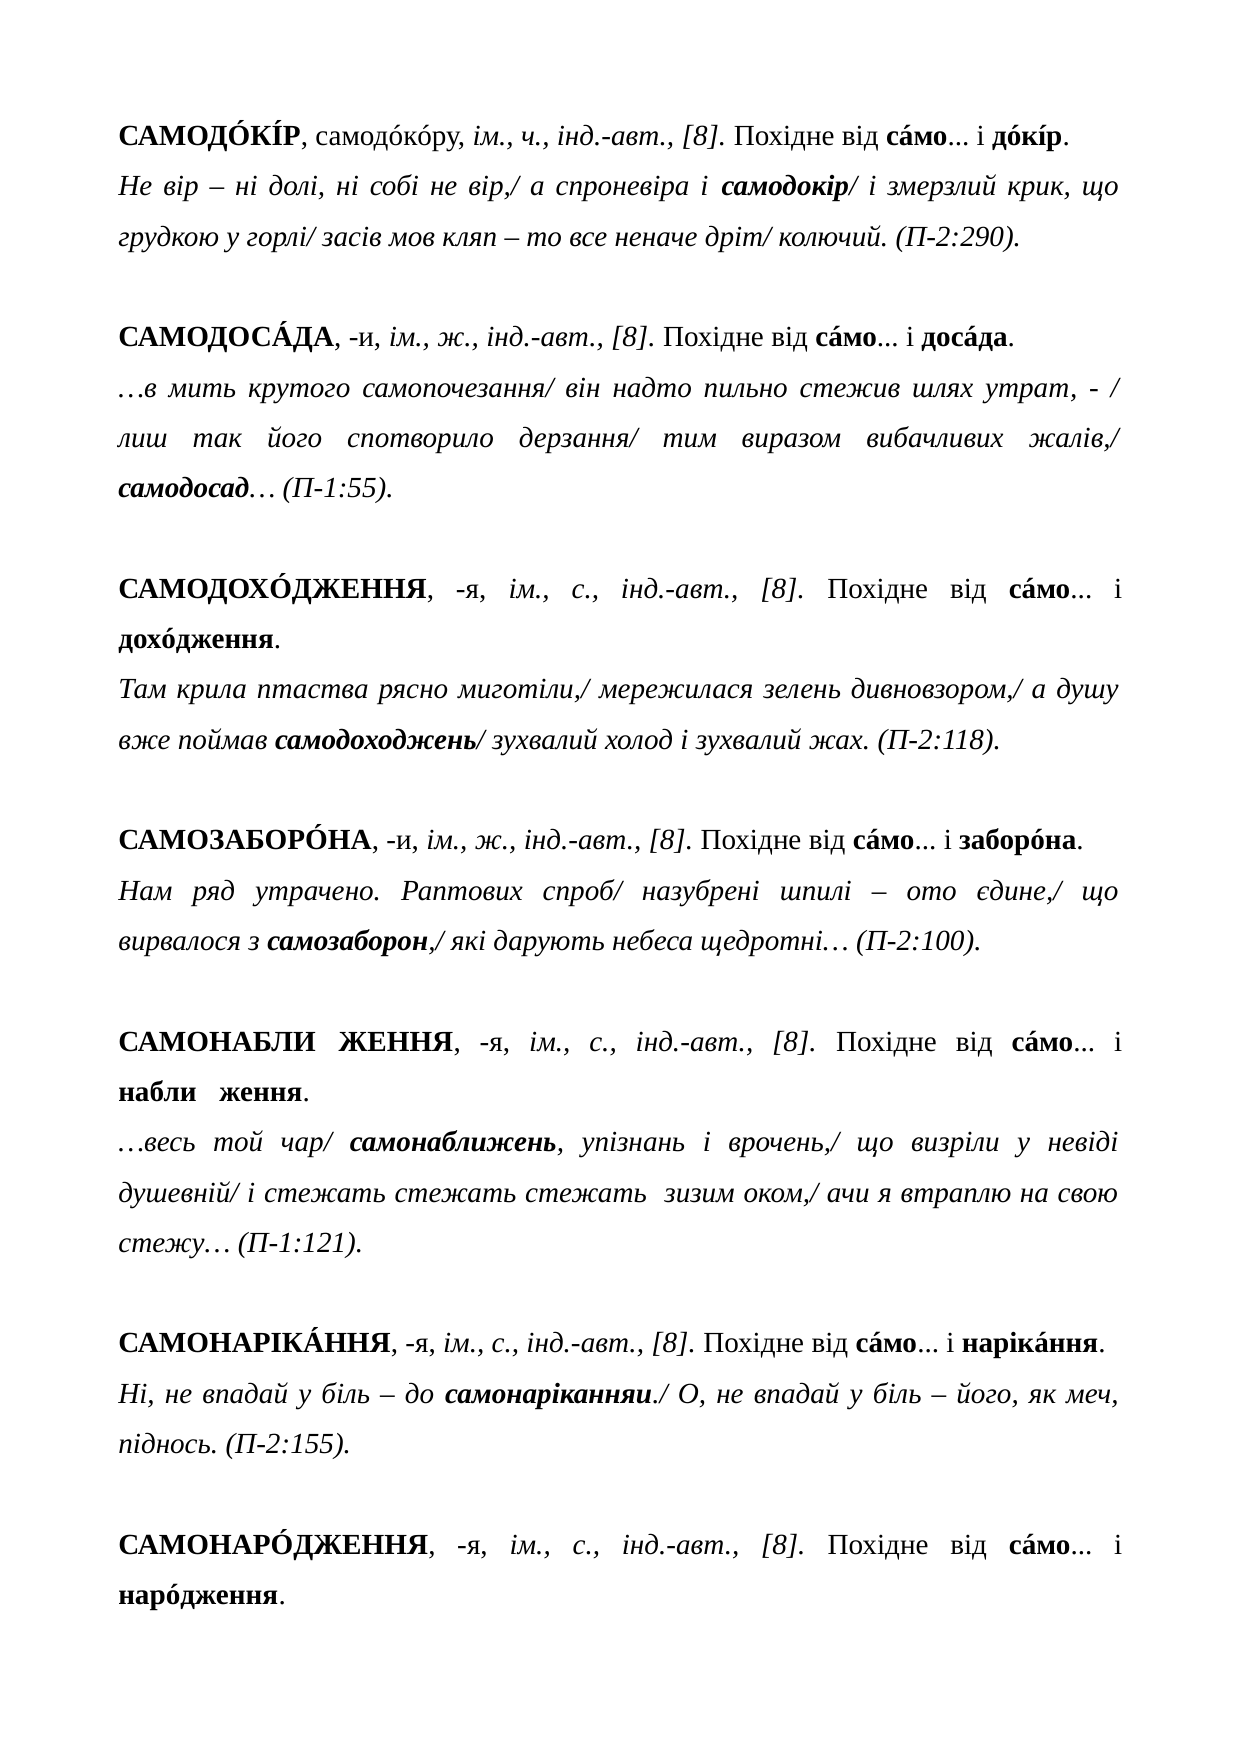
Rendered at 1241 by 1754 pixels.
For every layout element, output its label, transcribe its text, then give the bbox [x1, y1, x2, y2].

text Самодóкíр, самодóкóру, ім., ч., інд.-авт., [8]. Похідне від сáмо... і дóкíр. [118, 118, 1122, 152]
text Самонарікáння, -я, ім., с., інд.-авт., [8]. Похідне від сáмо... і нарікáння. [118, 1326, 1122, 1359]
text …весь той чар/ самонаближень, упізнань і врочень,/ що визріли у невіді душевній/ і стежать стежать стежать зизим оком,/ ачи я втраплю на свою стежу… (П-1:121). [118, 1124, 1122, 1258]
text Самозаборóна, -и, ім., ж., інд.-авт., [8]. Похідне від сáмо... і заборóна. [118, 822, 1122, 856]
text Там крила птаства рясно миготіли,/ мережилася зелень дивновзором,/ а душу вже поймав самодоходжень/ зухвалий холод і зухвалий жах. (П-2:118). [118, 672, 1122, 755]
text Самодосáда, -и, ім., ж., інд.-авт., [8]. Похідне від сáмо... і досáда. [118, 319, 1122, 353]
text …в мить крутого самопочезання/ він надто пильно стежив шлях утрат, - / лиш так його спотворило дерзання/ тим виразом вибачливих жалів,/ самодосад… (П-1:55). [118, 370, 1122, 504]
text Самонаближення, -я, ім., с., інд.-авт., [8]. Похідне від сáмо... і наближення. [118, 1024, 1122, 1108]
text Не вір – ні долі, ні собі не вір,/ а спроневіра і самодокір/ і змерзлий крик, що грудкою у горлі/ засів мов кляп – то все неначе дріт/ колючий. (П-2:290). [118, 168, 1122, 252]
text Самодохóдження, -я, ім., с., інд.-авт., [8]. Похідне від сáмо... і дохóдження. [118, 571, 1122, 655]
text Нам ряд утрачено. Раптових спроб/ назубрені шпилі – ото єдине,/ що вирвалося з самозаборон,/ які дарують небеса щедротні… (П-2:100). [118, 873, 1122, 957]
text Ні, не впадай у біль – до самонаріканняи./ О, не впадай у біль – його, як меч, піднось. (П-2:155). [118, 1376, 1122, 1460]
text Самонарóдження, -я, ім., с., інд.-авт., [8]. Похідне від сáмо... і нарóдження. [118, 1527, 1122, 1611]
